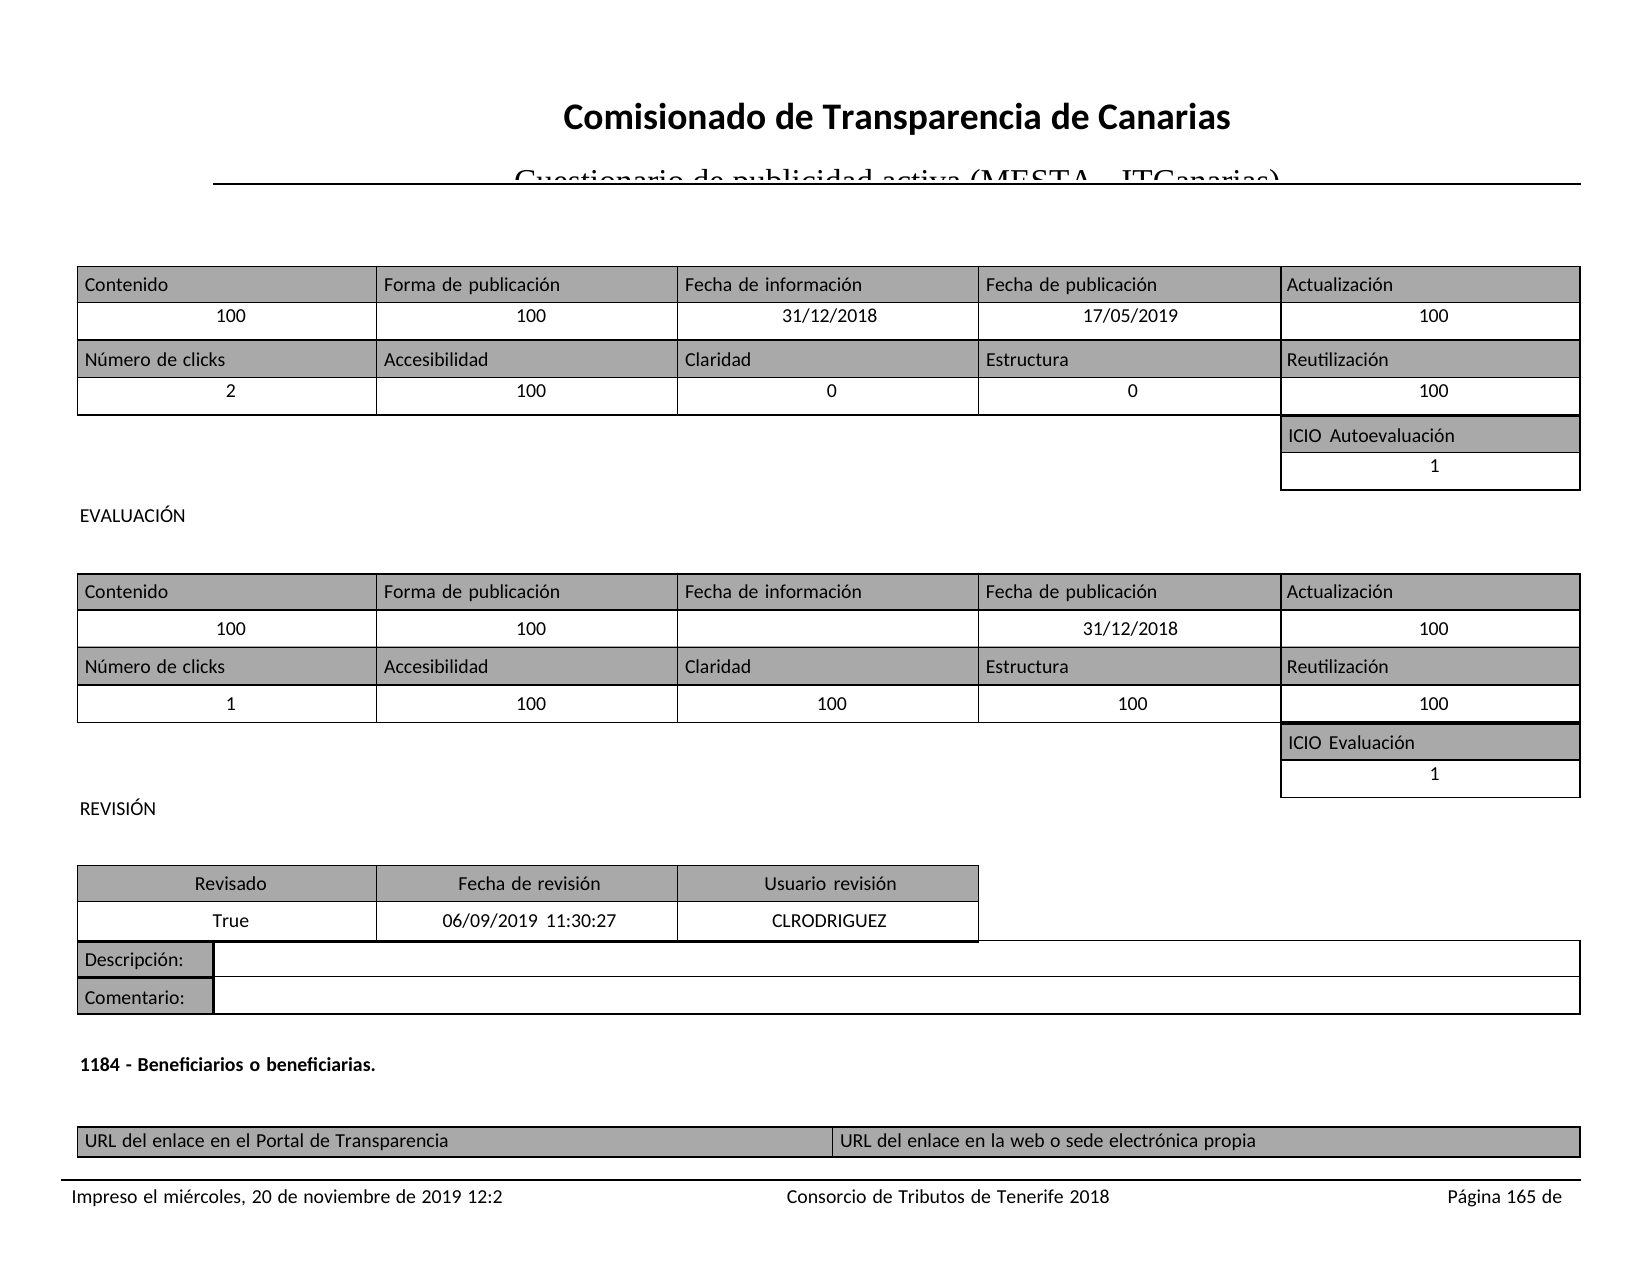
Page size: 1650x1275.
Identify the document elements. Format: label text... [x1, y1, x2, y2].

table_cell 100 [377, 303, 677, 339]
table_cell 2 [78, 378, 376, 414]
table_cell 100 [78, 611, 376, 646]
table_cell 1 [1282, 761, 1579, 796]
table_cell [215, 977, 1579, 1013]
table_cell Número de clicks [78, 341, 376, 377]
table_cell 06/09/2019 11:30:27 [377, 902, 677, 940]
table_header Revisado [78, 866, 376, 901]
table_cell Accesibilidad [377, 648, 677, 684]
table_header Fecha de publicación [979, 267, 1280, 302]
table_cell [215, 941, 1579, 976]
table_cell True [78, 902, 376, 940]
table_cell Reutilización [1282, 648, 1579, 684]
text EVALUACIÓN [79, 503, 1594, 528]
table_cell [77, 723, 1280, 796]
table_cell Claridad [678, 341, 978, 377]
table_header Forma de publicación [377, 267, 677, 302]
table_cell 31/12/2018 [979, 611, 1280, 646]
table_cell 17/05/2019 [979, 303, 1280, 339]
table_header Contenido [78, 575, 376, 609]
table_cell 100 [78, 303, 376, 339]
table_cell 1 [1282, 453, 1579, 489]
table_header Contenido [78, 267, 376, 302]
table_cell 100 [377, 611, 677, 646]
table_cell 100 [1282, 686, 1579, 721]
table_cell 100 [377, 378, 677, 414]
table_header URL del enlace en el Portal de Transparencia [78, 1128, 832, 1156]
table_cell 100 [1282, 378, 1579, 414]
table_header [979, 865, 1580, 940]
table_cell 100 [377, 686, 677, 721]
text 1184 - Beneficiarios o beneficiarias. [79, 1052, 1594, 1077]
table_cell 100 [979, 686, 1280, 721]
table_header Fecha de información [678, 267, 978, 302]
table_cell Claridad [678, 648, 978, 684]
table_header Actualización [1282, 575, 1579, 609]
table_cell Descripción: [78, 943, 212, 976]
table_header Usuario revisión [678, 866, 978, 901]
table_cell CLRODRIGUEZ [678, 902, 978, 940]
table_cell 100 [1282, 611, 1579, 646]
table_cell [678, 611, 978, 646]
table_cell Reutilización [1282, 341, 1579, 377]
table_header URL del enlace en la web o sede electrónica propia [833, 1128, 1579, 1156]
table_cell Estructura [979, 648, 1280, 684]
table_cell 100 [1282, 303, 1579, 339]
text REVISIÓN [79, 798, 1594, 819]
table_cell [77, 416, 1280, 489]
table_cell 31/12/2018 [678, 303, 978, 339]
table_cell Accesibilidad [377, 341, 677, 377]
table_cell ICIO Autoevaluación [1282, 417, 1579, 452]
table_cell 1 [78, 686, 376, 721]
table_header Fecha de información [678, 575, 978, 609]
table_cell 0 [979, 378, 1280, 414]
table_cell 0 [678, 378, 978, 414]
table_header Actualización [1282, 267, 1579, 302]
table_cell ICIO Evaluación [1282, 725, 1579, 759]
table_cell Número de clicks [78, 648, 376, 684]
table_header Forma de publicación [377, 575, 677, 609]
table_cell Comentario: [78, 979, 212, 1013]
table_cell Estructura [979, 341, 1280, 377]
table_header Fecha de publicación [979, 575, 1280, 609]
table_cell 100 [678, 686, 978, 721]
table_header Fecha de revisión [377, 866, 677, 901]
